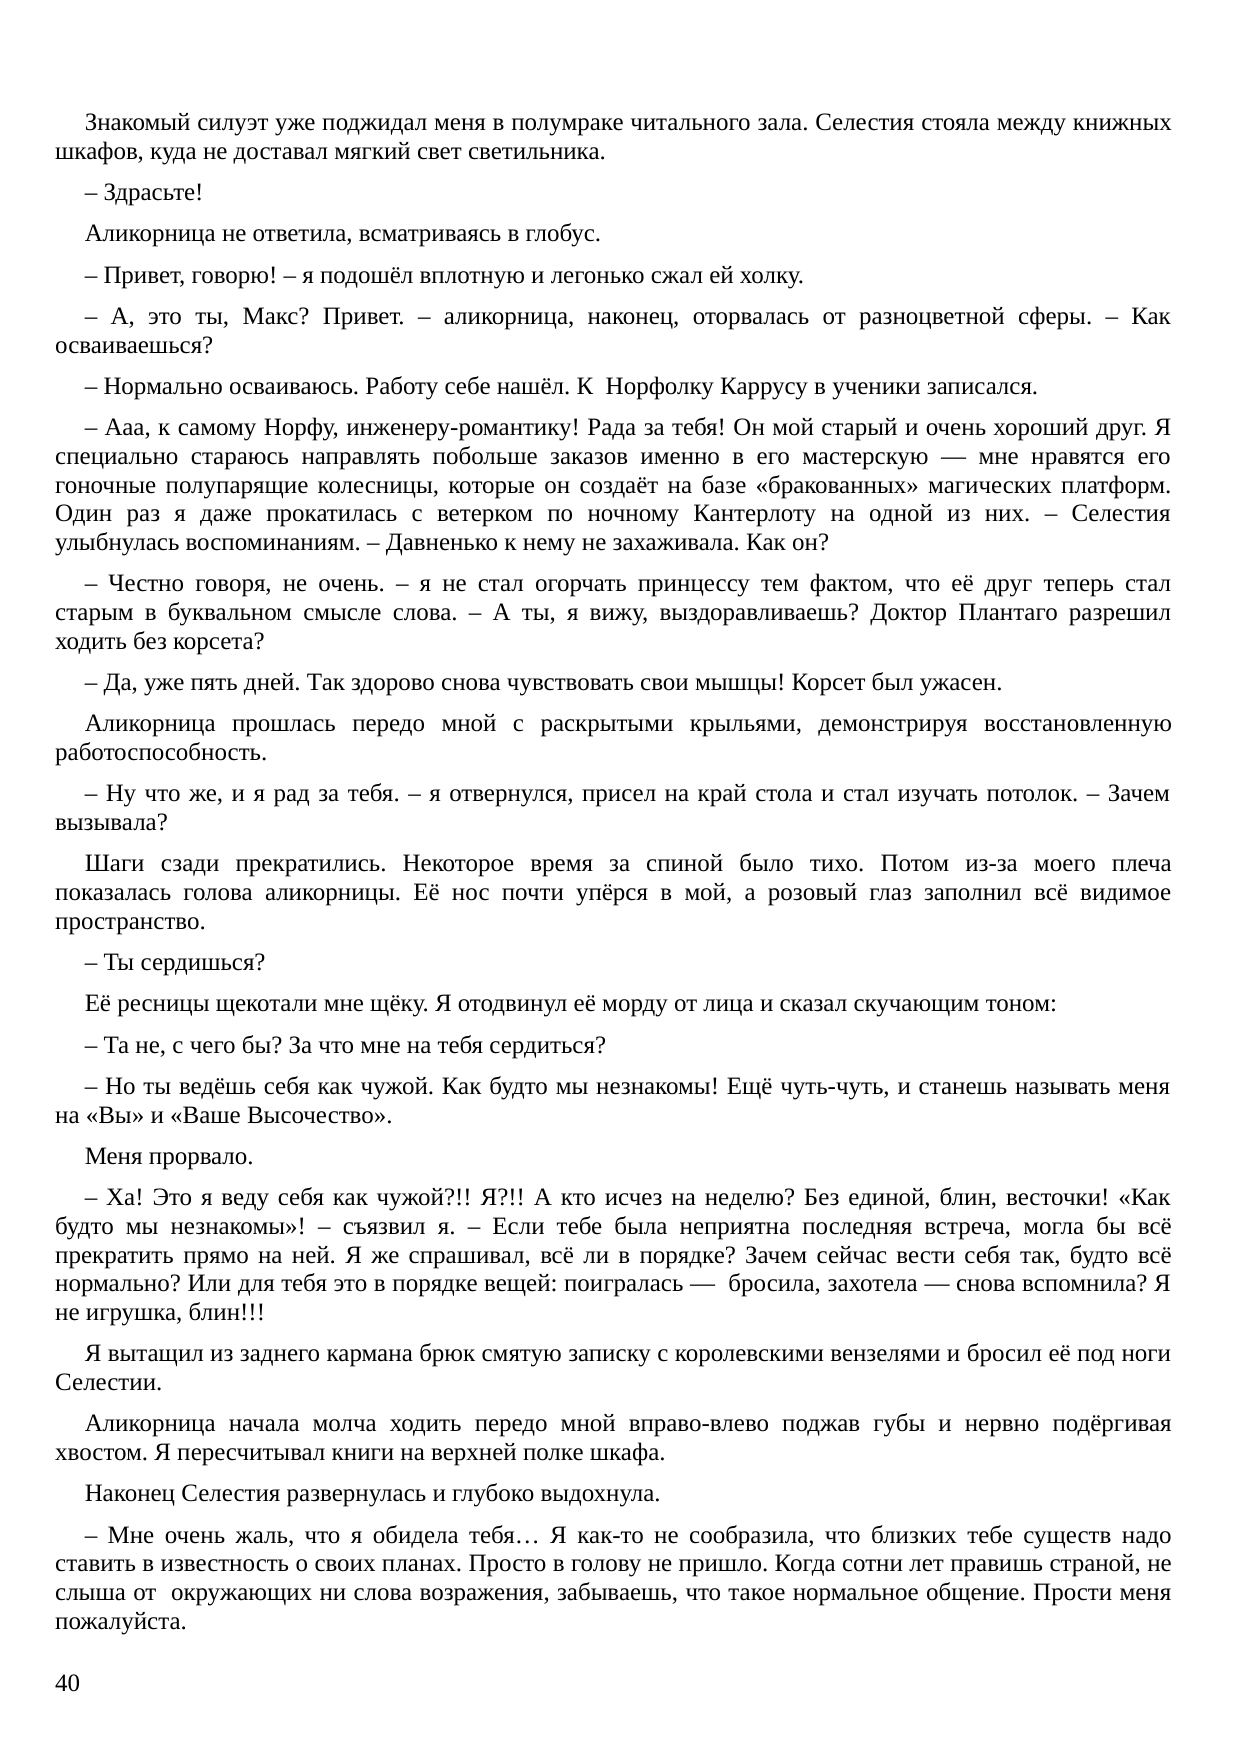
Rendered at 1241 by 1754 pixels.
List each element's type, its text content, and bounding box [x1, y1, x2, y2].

text Её ресницы щекотали мне щёку. Я отодвинул её морду от лица и сказал скучающим тоном: [55, 988, 1173, 1017]
text – Но ты ведёшь себя как чужой. Как будто мы незнакомы! Ещё чуть-чуть, и станешь называть меня на «Вы» и «Ваше Высочество». [55, 1071, 1173, 1128]
text Аликорница начала молча ходить передо мной вправо-влево поджав губы и нервно подёргивая хвостом. Я пересчитывал книги на верхней полке шкафа. [55, 1408, 1173, 1466]
text Шаги сзади прекратились. Некоторое время за спиной было тихо. Потом из-за моего плеча показалась голова аликорницы. Её нос почти упёрся в мой, а розовый глаз заполнил всё видимое пространство. [55, 848, 1173, 935]
text – Мне очень жаль, что я обидела тебя… Я как-то не сообразила, что близких тебе существ надо ставить в известность о своих планах. Просто в голову не пришло. Когда сотни лет правишь страной, не слыша от окружающих ни слова возражения, забываешь, что такое нормальное общение. Прости меня пожалуйста. [55, 1520, 1173, 1635]
text Меня прорвало. [55, 1141, 1173, 1170]
text Аликорница не ответила, всматриваясь в глобус. [55, 218, 1173, 247]
text – Здрасьте! [55, 177, 1173, 206]
text – Нормально осваиваюсь. Работу себе нашёл. К Норфолку Каррусу в ученики записался. [55, 371, 1173, 400]
text – Та не, с чего бы? За что мне на тебя сердиться? [55, 1030, 1173, 1058]
text – Ну что же, и я рад за тебя. – я отвернулся, присел на край стола и стал изучать потолок. – Зачем вызывала? [55, 778, 1173, 836]
text Наконец Селестия развернулась и глубоко выдохнула. [55, 1478, 1173, 1507]
text – Ты сердишься? [55, 947, 1173, 976]
text – Ха! Это я веду себя как чужой?!! Я?!! А кто исчез на неделю? Без единой, блин, весточки! «Как будто мы незнакомы»! – съязвил я. – Если тебе была неприятна последняя встреча, могла бы всё прекратить прямо на ней. Я же спрашивал, всё ли в порядке? Зачем сейчас вести себя так, будто всё нормально? Или для тебя это в порядке вещей: поигралась — бросила, захотела — снова вспомнила? Я не игрушка, блин!!! [55, 1182, 1173, 1326]
text – Привет, говорю! – я подошёл вплотную и легонько сжал ей холку. [55, 260, 1173, 288]
text – Честно говоря, не очень. – я не стал огорчать принцессу тем фактом, что её друг теперь стал старым в буквальном смысле слова. – А ты, я вижу, выздоравливаешь? Доктор Плантаго разрешил ходить без корсета? [55, 568, 1173, 655]
text – А, это ты, Макс? Привет. – аликорница, наконец, оторвалась от разноцветной сферы. – Как осваиваешься? [55, 301, 1173, 358]
text – Ааа, к самому Норфу, инженеру-романтику! Рада за тебя! Он мой старый и очень хороший друг. Я специально стараюсь направлять побольше заказов именно в его мастерскую — мне нравятся его гоночные полупарящие колесницы, которые он создаёт на базе «бракованных» магических платформ. Один раз я даже прокатилась с ветерком по ночному Кантерлоту на одной из них. – Селестия улыбнулась воспоминаниям. – Давненько к нему не захаживала. Как он? [55, 412, 1173, 556]
text Знакомый силуэт уже поджидал меня в полумраке читального зала. Селестия стояла между книжных шкафов, куда не доставал мягкий свет светильника. [55, 107, 1173, 165]
text – Да, уже пять дней. Так здорово снова чувствовать свои мышцы! Корсет был ужасен. [55, 667, 1173, 696]
text Я вытащил из заднего кармана брюк смятую записку с королевскими вензелями и бросил её под ноги Селестии. [55, 1338, 1173, 1396]
text Аликорница прошлась передо мной с раскрытыми крыльями, демонстрируя восстановленную работоспособность. [55, 708, 1173, 766]
